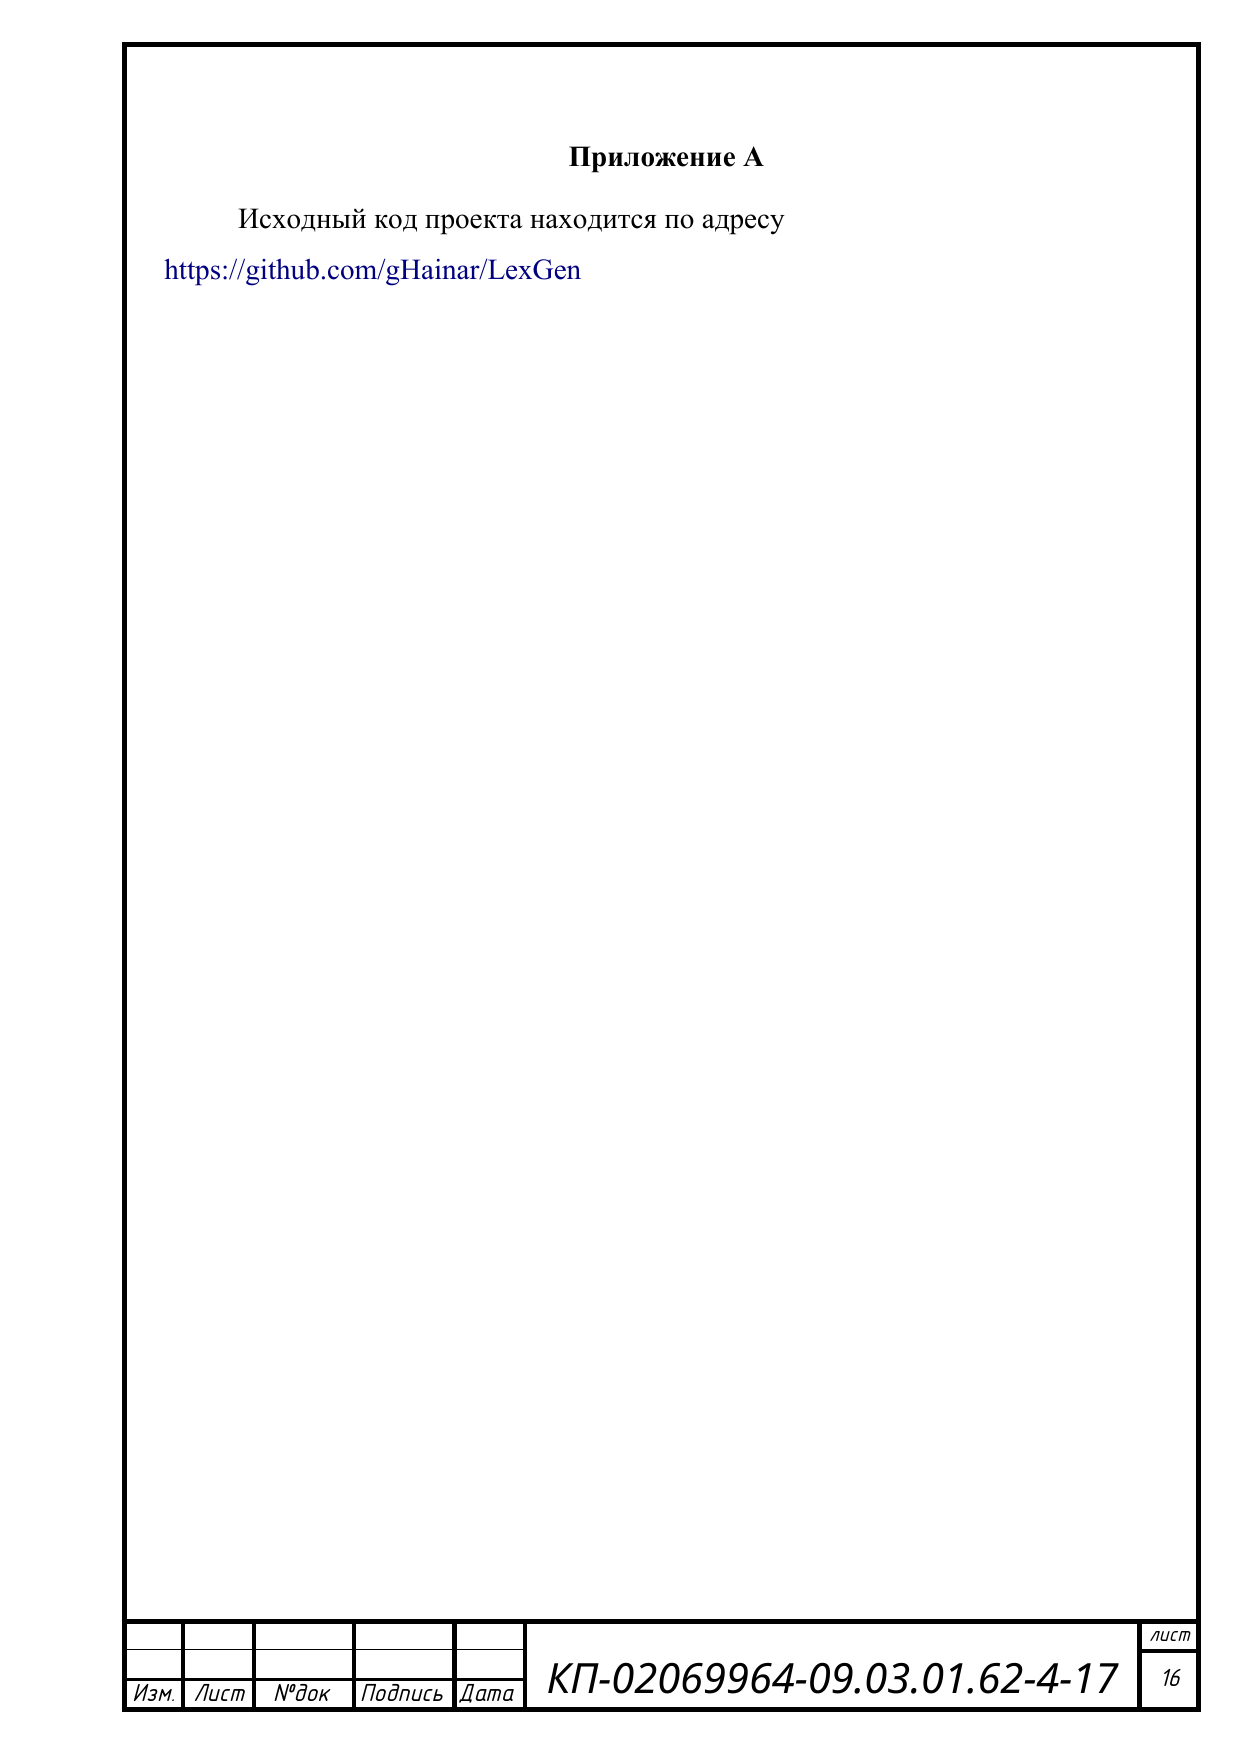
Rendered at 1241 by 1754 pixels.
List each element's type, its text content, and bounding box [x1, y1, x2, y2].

subtitle Приложение А [164, 139, 1168, 172]
text Исходный код проекта находится по адресу https://github.com/gHainar/LexGen [164, 201, 1168, 285]
